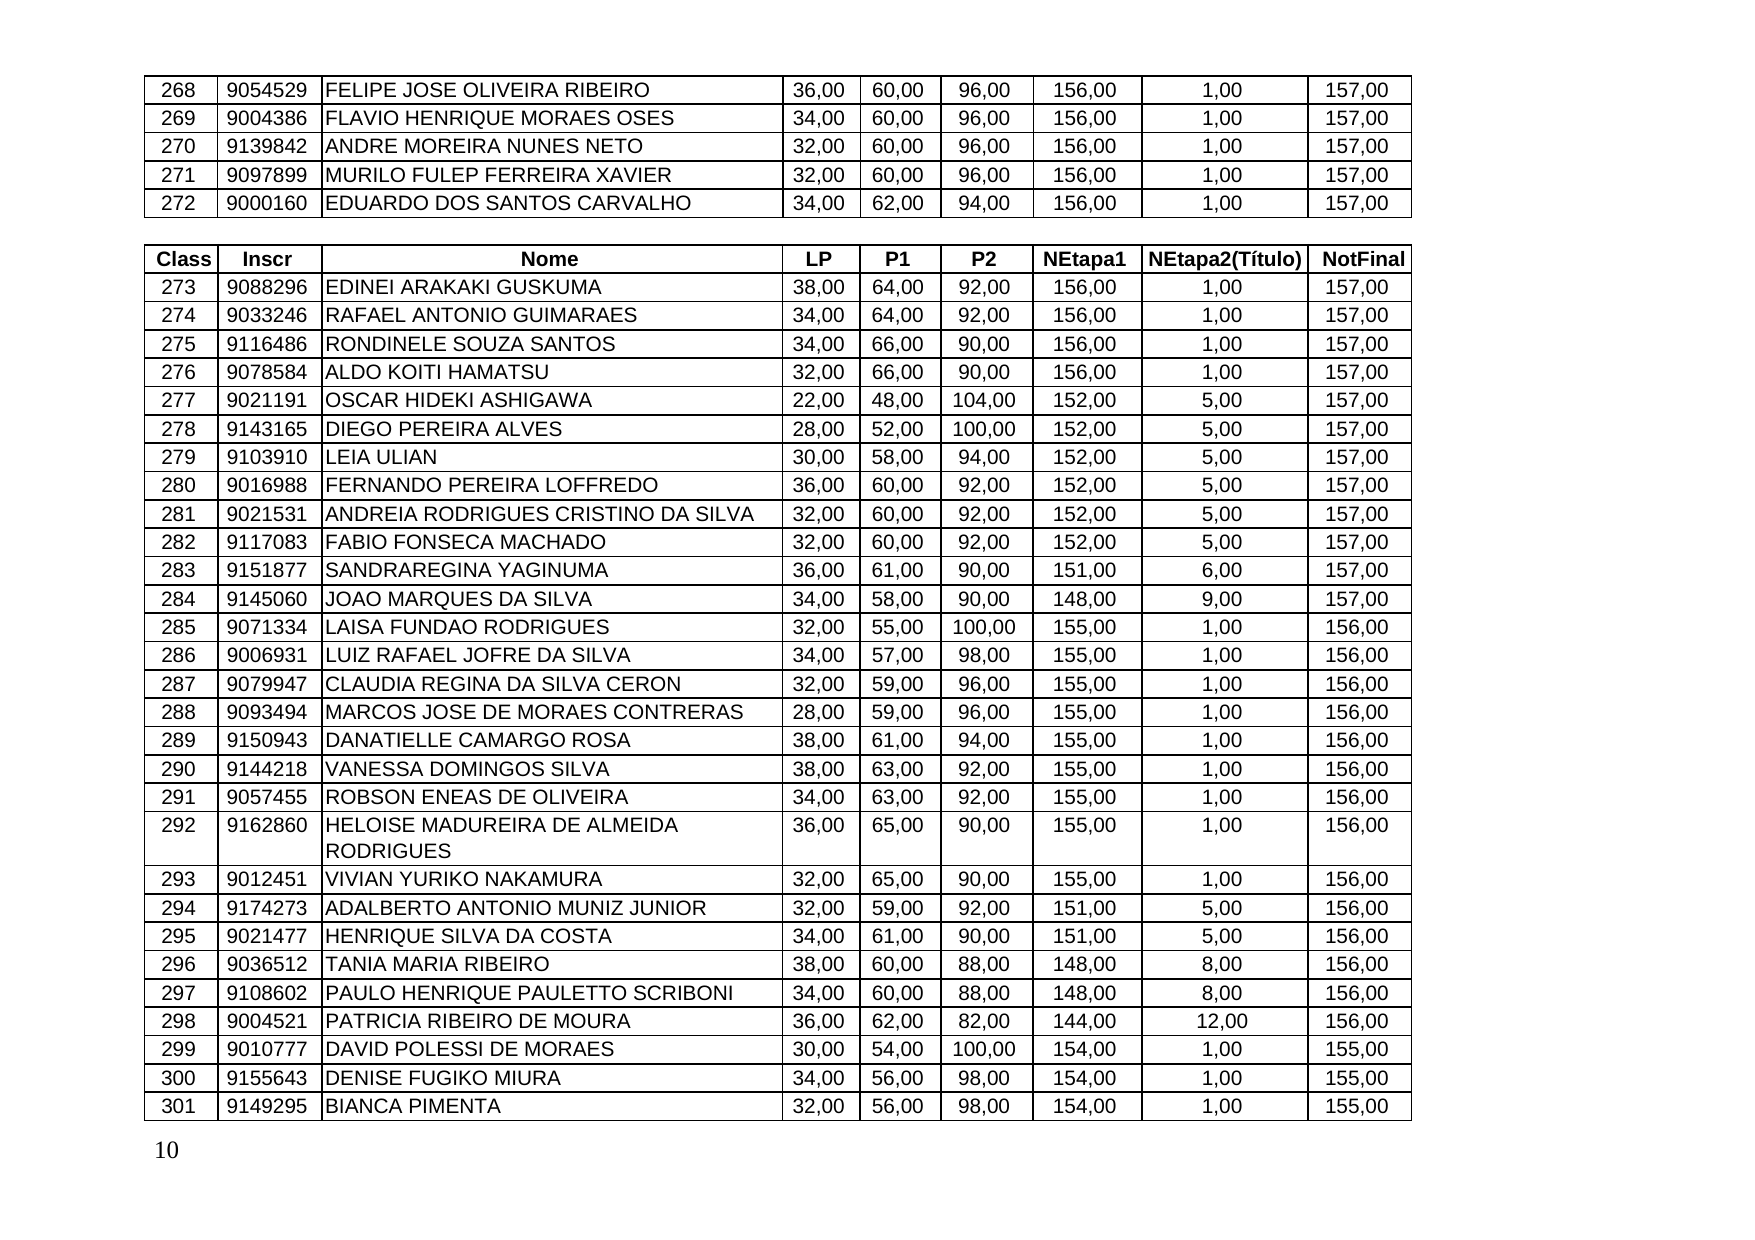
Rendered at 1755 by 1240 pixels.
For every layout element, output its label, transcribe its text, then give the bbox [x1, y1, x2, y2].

table_cell 156,00 [1034, 162, 1141, 188]
table_cell 104,00 [942, 387, 1032, 414]
table_cell 9036512 [219, 951, 321, 978]
table_cell 9149295 [219, 1093, 321, 1119]
table_cell 36,00 [783, 1008, 859, 1034]
table_cell 5,00 [1143, 444, 1307, 471]
table_cell 9143165 [219, 416, 321, 442]
table_cell 9021477 [219, 923, 321, 949]
table_cell 9139842 [218, 133, 321, 160]
table_cell 52,00 [861, 416, 940, 442]
table_cell 32,00 [783, 501, 859, 527]
table_cell 157,00 [1309, 586, 1411, 612]
table_cell 56,00 [861, 1093, 940, 1119]
table_cell 156,00 [1309, 895, 1411, 921]
table_cell PATRICIA RIBEIRO DE MOURA [323, 1008, 782, 1034]
table_cell 156,00 [1309, 1008, 1411, 1034]
table_cell LAISA FUNDAO RODRIGUES [323, 614, 782, 641]
table_cell 36,00 [783, 557, 859, 584]
table_cell 283 [145, 557, 217, 584]
table_cell 301 [145, 1093, 217, 1119]
table_cell 9155643 [219, 1065, 321, 1091]
table_cell 60,00 [861, 501, 940, 527]
table_cell 298 [145, 1008, 217, 1034]
table_cell 155,00 [1034, 784, 1141, 811]
table_header Class [145, 246, 217, 272]
table_cell ANDREIA RODRIGUES CRISTINO DA SILVA [323, 501, 782, 527]
table_cell 294 [145, 895, 217, 921]
table_cell 32,00 [783, 866, 859, 893]
table_cell 1,00 [1143, 359, 1307, 386]
table_cell 269 [145, 105, 217, 132]
table_cell 299 [145, 1036, 217, 1063]
table_cell 32,00 [783, 529, 859, 556]
table_cell 65,00 [861, 866, 940, 893]
table_cell 96,00 [942, 133, 1033, 160]
table_cell 1,00 [1143, 756, 1307, 782]
table_cell 56,00 [861, 1065, 940, 1091]
table_cell 96,00 [942, 671, 1032, 697]
table_header P2 [942, 246, 1032, 272]
table_cell 88,00 [942, 980, 1032, 1006]
table_cell 9093494 [219, 699, 321, 726]
table_cell EDINEI ARAKAKI GUSKUMA [323, 274, 782, 301]
table_cell TANIA MARIA RIBEIRO [323, 951, 782, 978]
table_cell 295 [145, 923, 217, 949]
table_cell 28,00 [783, 416, 859, 442]
table_cell RONDINELE SOUZA SANTOS [323, 331, 782, 357]
table_cell 92,00 [942, 302, 1032, 329]
table_cell 64,00 [861, 274, 940, 301]
table_cell 157,00 [1309, 416, 1411, 442]
table_cell 152,00 [1034, 444, 1141, 471]
table_cell 156,00 [1034, 133, 1141, 160]
table_cell 157,00 [1309, 105, 1411, 132]
table_cell 32,00 [784, 133, 860, 160]
table_cell ADALBERTO ANTONIO MUNIZ JUNIOR [323, 895, 782, 921]
table_cell 282 [145, 529, 217, 556]
table_cell 285 [145, 614, 217, 641]
table_cell 60,00 [861, 133, 940, 160]
table_cell 9097899 [218, 162, 321, 188]
table_cell 92,00 [942, 472, 1032, 499]
table_cell 90,00 [942, 359, 1032, 386]
table_cell 30,00 [783, 444, 859, 471]
table_cell OSCAR HIDEKI ASHIGAWA [323, 387, 782, 414]
table_cell 57,00 [861, 642, 940, 669]
table_cell 92,00 [942, 756, 1032, 782]
table_cell 92,00 [942, 501, 1032, 527]
table_cell 64,00 [861, 302, 940, 329]
table_cell 92,00 [942, 895, 1032, 921]
table_cell 5,00 [1143, 529, 1307, 556]
table_cell 157,00 [1309, 190, 1411, 217]
table_header NEtapa1 [1034, 246, 1141, 272]
table_cell 34,00 [784, 190, 860, 217]
table_cell 157,00 [1309, 77, 1411, 103]
table_cell 59,00 [861, 699, 940, 726]
table_cell 9006931 [219, 642, 321, 669]
table_cell 5,00 [1143, 895, 1307, 921]
table_cell 12,00 [1143, 1008, 1307, 1034]
table_cell 61,00 [861, 557, 940, 584]
table_cell 1,00 [1143, 331, 1307, 357]
table_header LP [783, 246, 859, 272]
table_cell DAVID POLESSI DE MORAES [323, 1036, 782, 1063]
table_cell 270 [145, 133, 217, 160]
table_cell CLAUDIA REGINA DA SILVA CERON [323, 671, 782, 697]
table_cell 5,00 [1143, 923, 1307, 949]
table_cell 154,00 [1034, 1093, 1141, 1119]
table_cell 156,00 [1309, 923, 1411, 949]
table_cell 5,00 [1143, 472, 1307, 499]
table_cell 6,00 [1143, 557, 1307, 584]
table_cell 1,00 [1143, 162, 1307, 188]
table_cell 156,00 [1309, 756, 1411, 782]
table_cell 291 [145, 784, 217, 811]
table_cell 152,00 [1034, 472, 1141, 499]
table_cell 9010777 [219, 1036, 321, 1063]
table_cell 34,00 [783, 980, 859, 1006]
table_cell 62,00 [861, 1008, 940, 1034]
table_cell 1,00 [1143, 1036, 1307, 1063]
table_cell DENISE FUGIKO MIURA [323, 1065, 782, 1091]
table_cell 157,00 [1309, 387, 1411, 414]
table_cell 157,00 [1309, 557, 1411, 584]
table_cell 94,00 [942, 190, 1033, 217]
table_cell 157,00 [1309, 274, 1411, 301]
table_cell 34,00 [783, 923, 859, 949]
table_cell 156,00 [1034, 302, 1141, 329]
table_cell 60,00 [861, 472, 940, 499]
table_cell 148,00 [1034, 951, 1141, 978]
table_cell 157,00 [1309, 472, 1411, 499]
table_cell 284 [145, 586, 217, 612]
table_cell 154,00 [1034, 1065, 1141, 1091]
table_cell 61,00 [861, 727, 940, 754]
table_cell 38,00 [783, 274, 859, 301]
table_cell 34,00 [784, 105, 860, 132]
table_cell 5,00 [1143, 387, 1307, 414]
table_cell 1,00 [1143, 302, 1307, 329]
table_cell 277 [145, 387, 217, 414]
table_cell 9079947 [219, 671, 321, 697]
table_cell 92,00 [942, 529, 1032, 556]
table_cell ROBSON ENEAS DE OLIVEIRA [323, 784, 782, 811]
table_cell 9103910 [219, 444, 321, 471]
table_cell 96,00 [942, 105, 1033, 132]
table_cell VANESSA DOMINGOS SILVA [323, 756, 782, 782]
table_cell 63,00 [861, 756, 940, 782]
table_cell 96,00 [942, 162, 1033, 188]
table_cell 8,00 [1143, 951, 1307, 978]
table_cell 90,00 [942, 812, 1032, 864]
table_cell 60,00 [861, 77, 940, 103]
table_cell 100,00 [942, 614, 1032, 641]
table_cell 276 [145, 359, 217, 386]
table_cell 9016988 [219, 472, 321, 499]
table_cell 156,00 [1034, 274, 1141, 301]
table_cell 1,00 [1143, 105, 1307, 132]
table_cell 98,00 [942, 642, 1032, 669]
table_cell 90,00 [942, 331, 1032, 357]
table_cell 156,00 [1034, 359, 1141, 386]
table_cell 66,00 [861, 331, 940, 357]
table_cell 148,00 [1034, 586, 1141, 612]
table_cell FERNANDO PEREIRA LOFFREDO [323, 472, 782, 499]
table_cell 90,00 [942, 923, 1032, 949]
table_cell 98,00 [942, 1093, 1032, 1119]
table_cell 9117083 [219, 529, 321, 556]
table_cell 22,00 [783, 387, 859, 414]
table_cell 94,00 [942, 727, 1032, 754]
table_cell 9012451 [219, 866, 321, 893]
table_cell 280 [145, 472, 217, 499]
table_cell 58,00 [861, 444, 940, 471]
table_cell 1,00 [1143, 727, 1307, 754]
table_cell 9078584 [219, 359, 321, 386]
table_cell 157,00 [1309, 501, 1411, 527]
table_cell 155,00 [1034, 671, 1141, 697]
table_cell 290 [145, 756, 217, 782]
table_cell 1,00 [1143, 77, 1307, 103]
table_cell 61,00 [861, 923, 940, 949]
table_cell 36,00 [784, 77, 860, 103]
table_cell 9004386 [218, 105, 321, 132]
table_cell 32,00 [784, 162, 860, 188]
table_cell 66,00 [861, 359, 940, 386]
table_cell PAULO HENRIQUE PAULETTO SCRIBONI [323, 980, 782, 1006]
table_cell 300 [145, 1065, 217, 1091]
table_cell 58,00 [861, 586, 940, 612]
table_cell 1,00 [1143, 614, 1307, 641]
table_cell 286 [145, 642, 217, 669]
table_cell 155,00 [1034, 756, 1141, 782]
table_cell 296 [145, 951, 217, 978]
table_header Inscr [219, 246, 321, 272]
table_cell 156,00 [1309, 812, 1411, 864]
table_cell MARCOS JOSE DE MORAES CONTRERAS [323, 699, 782, 726]
table_cell 1,00 [1143, 671, 1307, 697]
table_cell 32,00 [783, 895, 859, 921]
table_cell 60,00 [861, 951, 940, 978]
table_cell 152,00 [1034, 501, 1141, 527]
table_cell HELOISE MADUREIRA DE ALMEIDA RODRIGUES [323, 812, 782, 864]
table_cell 9,00 [1143, 586, 1307, 612]
table_cell 281 [145, 501, 217, 527]
table_cell 156,00 [1309, 866, 1411, 893]
table_cell 38,00 [783, 756, 859, 782]
table_cell 34,00 [783, 1065, 859, 1091]
table_cell 156,00 [1034, 77, 1141, 103]
table_cell 9071334 [219, 614, 321, 641]
table_cell 1,00 [1143, 784, 1307, 811]
table_cell 157,00 [1309, 359, 1411, 386]
table_cell 151,00 [1034, 895, 1141, 921]
table_cell 292 [145, 812, 217, 864]
table_cell 90,00 [942, 586, 1032, 612]
table_cell 155,00 [1309, 1065, 1411, 1091]
table_cell LUIZ RAFAEL JOFRE DA SILVA [323, 642, 782, 669]
table_cell 157,00 [1309, 529, 1411, 556]
table_cell ANDRE MOREIRA NUNES NETO [323, 133, 782, 160]
table_cell 9057455 [219, 784, 321, 811]
table_cell 152,00 [1034, 529, 1141, 556]
table_cell 9144218 [219, 756, 321, 782]
table_cell 157,00 [1309, 302, 1411, 329]
table_cell 36,00 [783, 812, 859, 864]
table_cell 154,00 [1034, 1036, 1141, 1063]
table_cell BIANCA PIMENTA [323, 1093, 782, 1119]
table_cell 274 [145, 302, 217, 329]
table_cell 155,00 [1034, 812, 1141, 864]
table_cell 297 [145, 980, 217, 1006]
table_cell 156,00 [1309, 980, 1411, 1006]
table_cell 32,00 [783, 1093, 859, 1119]
table_cell 156,00 [1309, 727, 1411, 754]
table_cell 155,00 [1034, 642, 1141, 669]
table_cell 100,00 [942, 416, 1032, 442]
table_cell 1,00 [1143, 274, 1307, 301]
table_cell 157,00 [1309, 133, 1411, 160]
table_cell 275 [145, 331, 217, 357]
table_cell 1,00 [1143, 1065, 1307, 1091]
table_cell 92,00 [942, 784, 1032, 811]
table_cell FELIPE JOSE OLIVEIRA RIBEIRO [323, 77, 782, 103]
table_cell 156,00 [1309, 614, 1411, 641]
table_cell EDUARDO DOS SANTOS CARVALHO [323, 190, 782, 217]
table_cell 289 [145, 727, 217, 754]
table_cell 48,00 [861, 387, 940, 414]
table_cell 156,00 [1309, 951, 1411, 978]
table_cell 8,00 [1143, 980, 1307, 1006]
table_cell 156,00 [1309, 671, 1411, 697]
table_cell 272 [145, 190, 217, 217]
table_cell RAFAEL ANTONIO GUIMARAES [323, 302, 782, 329]
table_cell 60,00 [861, 529, 940, 556]
table_cell 279 [145, 444, 217, 471]
table_cell DANATIELLE CAMARGO ROSA [323, 727, 782, 754]
table_cell 65,00 [861, 812, 940, 864]
table_cell 1,00 [1143, 642, 1307, 669]
table_cell 156,00 [1034, 105, 1141, 132]
table_cell 54,00 [861, 1036, 940, 1063]
table_cell HENRIQUE SILVA DA COSTA [323, 923, 782, 949]
table_cell 293 [145, 866, 217, 893]
table_cell 9151877 [219, 557, 321, 584]
table_cell 157,00 [1309, 331, 1411, 357]
table_cell 60,00 [861, 980, 940, 1006]
table_cell 94,00 [942, 444, 1032, 471]
table_cell 9021191 [219, 387, 321, 414]
table_cell 1,00 [1143, 1093, 1307, 1119]
table_cell 152,00 [1034, 387, 1141, 414]
table_cell ALDO KOITI HAMATSU [323, 359, 782, 386]
table_cell 59,00 [861, 671, 940, 697]
table_cell 1,00 [1143, 699, 1307, 726]
table_cell 60,00 [861, 162, 940, 188]
table_cell FABIO FONSECA MACHADO [323, 529, 782, 556]
table_cell 155,00 [1034, 866, 1141, 893]
table_cell 151,00 [1034, 557, 1141, 584]
table_cell 156,00 [1309, 642, 1411, 669]
table_cell 9033246 [219, 302, 321, 329]
table_cell 63,00 [861, 784, 940, 811]
table_cell 59,00 [861, 895, 940, 921]
table_cell 156,00 [1034, 190, 1141, 217]
table_cell 144,00 [1034, 1008, 1141, 1034]
table_cell 156,00 [1309, 784, 1411, 811]
table_cell 155,00 [1034, 614, 1141, 641]
table_cell 288 [145, 699, 217, 726]
table_cell 9145060 [219, 586, 321, 612]
table_cell 155,00 [1034, 727, 1141, 754]
table_cell 1,00 [1143, 866, 1307, 893]
table_cell 155,00 [1309, 1093, 1411, 1119]
table_cell 268 [145, 77, 217, 103]
table_cell 9021531 [219, 501, 321, 527]
table_cell 96,00 [942, 699, 1032, 726]
table_cell LEIA ULIAN [323, 444, 782, 471]
table_cell 151,00 [1034, 923, 1141, 949]
table_cell 55,00 [861, 614, 940, 641]
table_cell 271 [145, 162, 217, 188]
table_cell 100,00 [942, 1036, 1032, 1063]
table_cell 34,00 [783, 784, 859, 811]
table_cell 38,00 [783, 951, 859, 978]
table_cell 156,00 [1309, 699, 1411, 726]
table_cell 32,00 [783, 614, 859, 641]
table_cell 9174273 [219, 895, 321, 921]
table_cell 28,00 [783, 699, 859, 726]
table_cell 98,00 [942, 1065, 1032, 1091]
table_cell 9162860 [219, 812, 321, 864]
table_cell JOAO MARQUES DA SILVA [323, 586, 782, 612]
table_cell 9004521 [219, 1008, 321, 1034]
table_cell 148,00 [1034, 980, 1141, 1006]
table_cell 5,00 [1143, 416, 1307, 442]
table_cell 32,00 [783, 359, 859, 386]
table_header NotFinal [1309, 246, 1411, 272]
table_cell MURILO FULEP FERREIRA XAVIER [323, 162, 782, 188]
table_cell 155,00 [1309, 1036, 1411, 1063]
table_cell 9054529 [218, 77, 321, 103]
table_cell 34,00 [783, 331, 859, 357]
table_cell 1,00 [1143, 190, 1307, 217]
table_cell 9116486 [219, 331, 321, 357]
table_cell DIEGO PEREIRA ALVES [323, 416, 782, 442]
table_cell 278 [145, 416, 217, 442]
table_cell 88,00 [942, 951, 1032, 978]
table_cell 157,00 [1309, 444, 1411, 471]
table_cell 9108602 [219, 980, 321, 1006]
table_cell 32,00 [783, 671, 859, 697]
table_cell 9088296 [219, 274, 321, 301]
table_cell 287 [145, 671, 217, 697]
table_cell 92,00 [942, 274, 1032, 301]
table_cell 1,00 [1143, 812, 1307, 864]
table_cell VIVIAN YURIKO NAKAMURA [323, 866, 782, 893]
table_cell 34,00 [783, 642, 859, 669]
table_cell 9000160 [218, 190, 321, 217]
table_cell 82,00 [942, 1008, 1032, 1034]
table_cell 96,00 [942, 77, 1033, 103]
table_header NEtapa2(Título) [1143, 246, 1307, 272]
table_cell 30,00 [783, 1036, 859, 1063]
table_cell 9150943 [219, 727, 321, 754]
table_cell 155,00 [1034, 699, 1141, 726]
table_cell 34,00 [783, 302, 859, 329]
table_cell 62,00 [861, 190, 940, 217]
table_header P1 [861, 246, 940, 272]
table_cell 152,00 [1034, 416, 1141, 442]
table_cell SANDRAREGINA YAGINUMA [323, 557, 782, 584]
table_cell 60,00 [861, 105, 940, 132]
table_header Nome [323, 246, 782, 272]
table_cell 273 [145, 274, 217, 301]
table_cell FLAVIO HENRIQUE MORAES OSES [323, 105, 782, 132]
table_cell 1,00 [1143, 133, 1307, 160]
table_cell 5,00 [1143, 501, 1307, 527]
table_cell 156,00 [1034, 331, 1141, 357]
table_cell 90,00 [942, 866, 1032, 893]
table_cell 36,00 [783, 472, 859, 499]
table_cell 38,00 [783, 727, 859, 754]
table_cell 157,00 [1309, 162, 1411, 188]
table_cell 90,00 [942, 557, 1032, 584]
table_cell 34,00 [783, 586, 859, 612]
